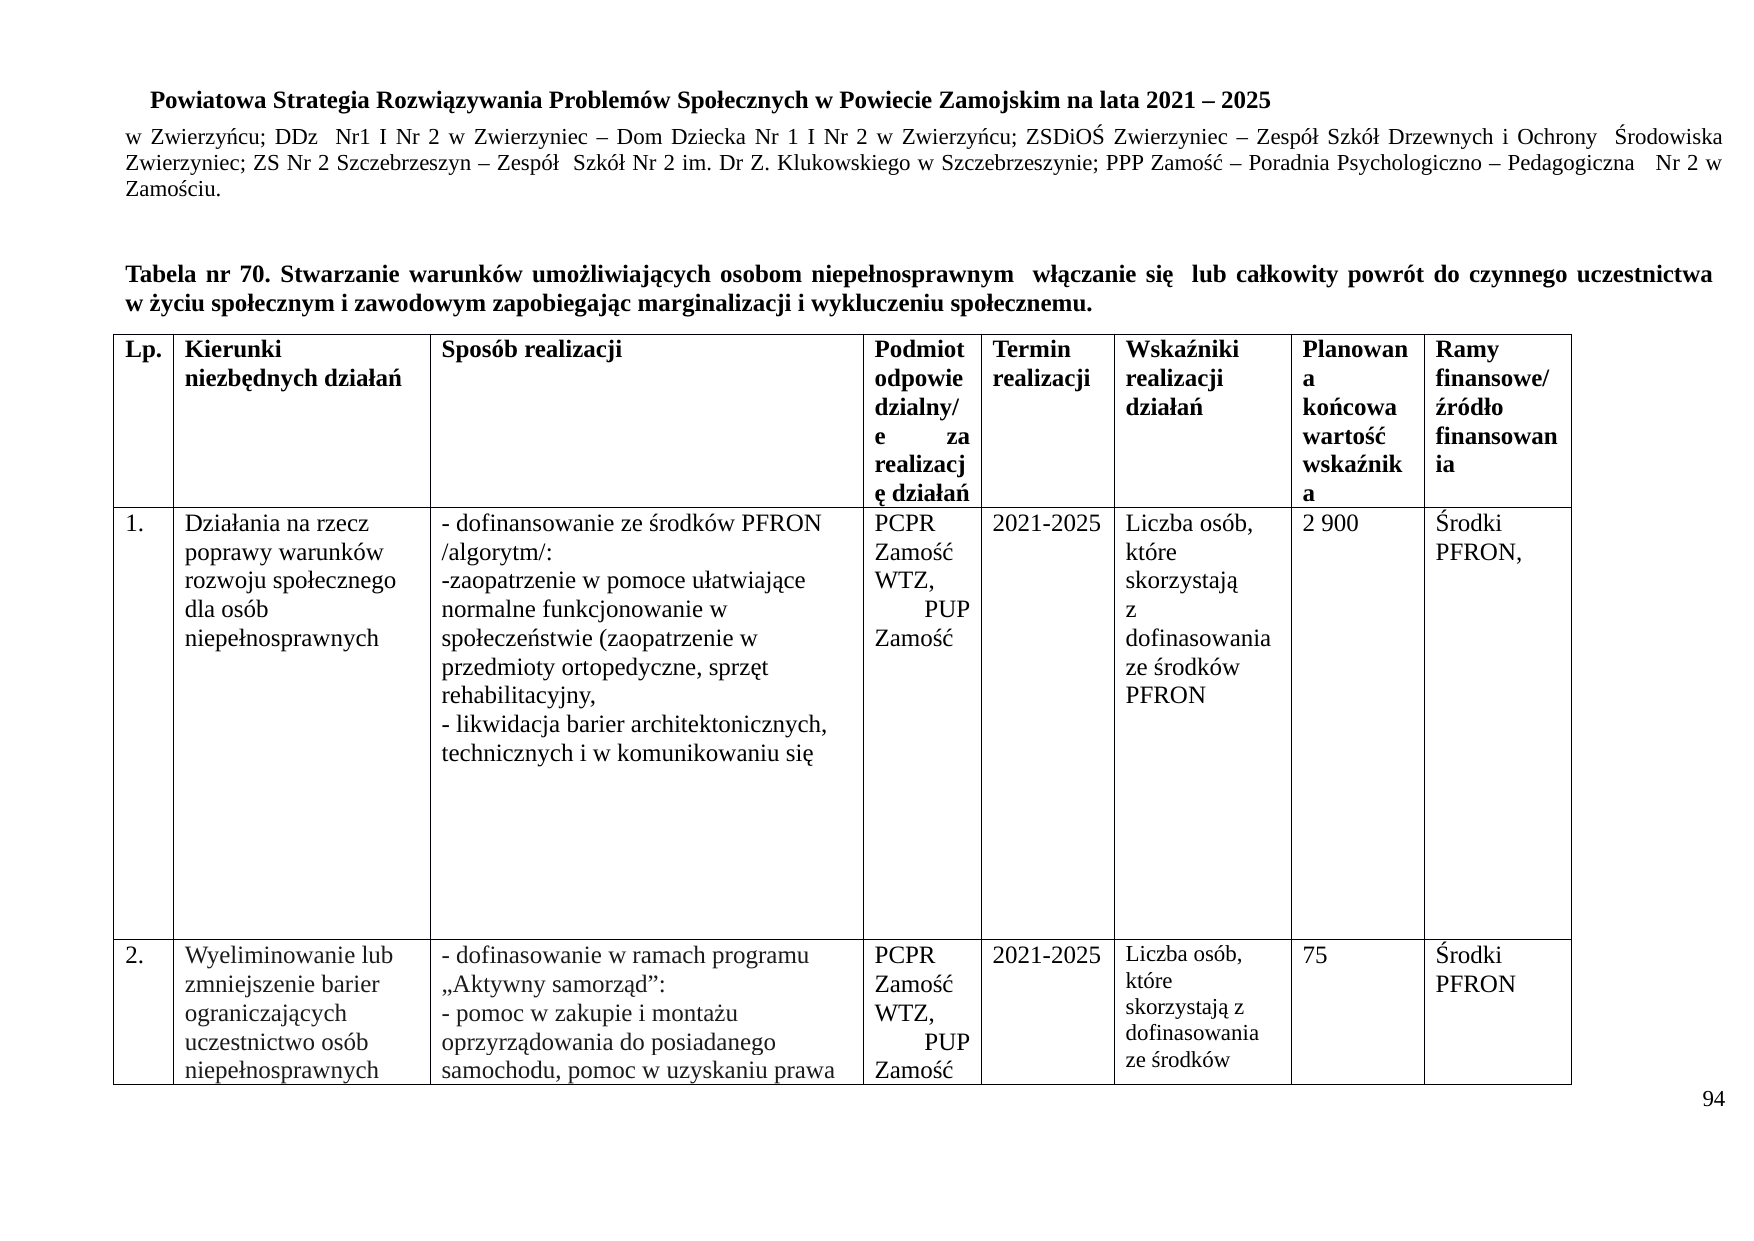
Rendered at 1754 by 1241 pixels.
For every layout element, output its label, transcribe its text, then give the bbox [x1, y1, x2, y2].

table_header Lp. [114, 335, 173, 507]
table_cell PCPR Zamość WTZ, PUP Zamość [864, 508, 981, 939]
table_cell 75 [1292, 940, 1424, 1084]
table_header Podmiot odpowiedzialny/e za realizację działań [864, 335, 981, 507]
table_cell Liczba osób, które skorzystają z dofinasowania ze środków [1115, 940, 1291, 1084]
table_cell - dofinansowanie ze środków PFRON /algorytm/: -zaopatrzenie w pomoce ułatwiające normalne funkcjonowanie w społeczeństwie (zaopatrzenie w przedmioty ortopedyczne, sprzęt rehabilitacyjny, - likwidacja barier architektonicznych, technicznych i w komunikowaniu się [431, 508, 863, 939]
table_cell Środki PFRON, [1425, 508, 1571, 939]
table_cell 2. [114, 940, 173, 1084]
table_cell Środki PFRON [1425, 940, 1571, 1084]
table_cell Wyeliminowanie lub zmniejszenie barier ograniczających uczestnictwo osób niepełnosprawnych [174, 940, 430, 1084]
table_header Kierunki niezbędnych działań [174, 335, 430, 507]
table_cell 2021-2025 [982, 508, 1114, 939]
table_cell - dofinasowanie w ramach programu „Aktywny samorząd”: - pomoc w zakupie i montażu oprzyrządowania do posiadanego samochodu, pomoc w uzyskaniu prawa [431, 940, 863, 1084]
table_cell 2021-2025 [982, 940, 1114, 1084]
table_header Planowana końcowa wartość wskaźnika [1292, 335, 1424, 507]
table_cell 2 900 [1292, 508, 1424, 939]
text Tabela nr 70. Stwarzanie warunków umożliwiających osobom niepełnosprawnym włączanie się lub całkowity powrót do czynnego uczestnictwa w życiu społecznym i zawodowym zapobiegając marginalizacji i wykluczeniu społecznemu. [125, 259, 1725, 317]
table_cell 1. [114, 508, 173, 939]
table_header Termin realizacji [982, 335, 1114, 507]
table_header Ramy finansowe/ źródło finansowania [1425, 335, 1571, 507]
table_cell Liczba osób, które skorzystają z dofinasowania ze środków PFRON [1115, 508, 1291, 939]
text w Zwierzyńcu; DDz Nr1 I Nr 2 w Zwierzyniec – Dom Dziecka Nr 1 I Nr 2 w Zwierzyńcu; ZSDiOŚ Zwierzyniec – Zespół Szkół Drzewnych i Ochrony Środowiska Zwierzyniec; ZS Nr 2 Szczebrzeszyn – Zespół Szkół Nr 2 im. Dr Z. Klukowskiego w Szczebrzeszynie; PPP Zamość – Poradnia Psychologiczno – Pedagogiczna Nr 2 w Zamościu. [125, 123, 1725, 202]
table_header Wskaźniki realizacji działań [1115, 335, 1291, 507]
table_cell Działania na rzecz poprawy warunków rozwoju społecznego dla osób niepełnosprawnych [174, 508, 430, 939]
table_cell PCPR Zamość WTZ, PUP Zamość [864, 940, 981, 1084]
table_header Sposób realizacji [431, 335, 863, 507]
